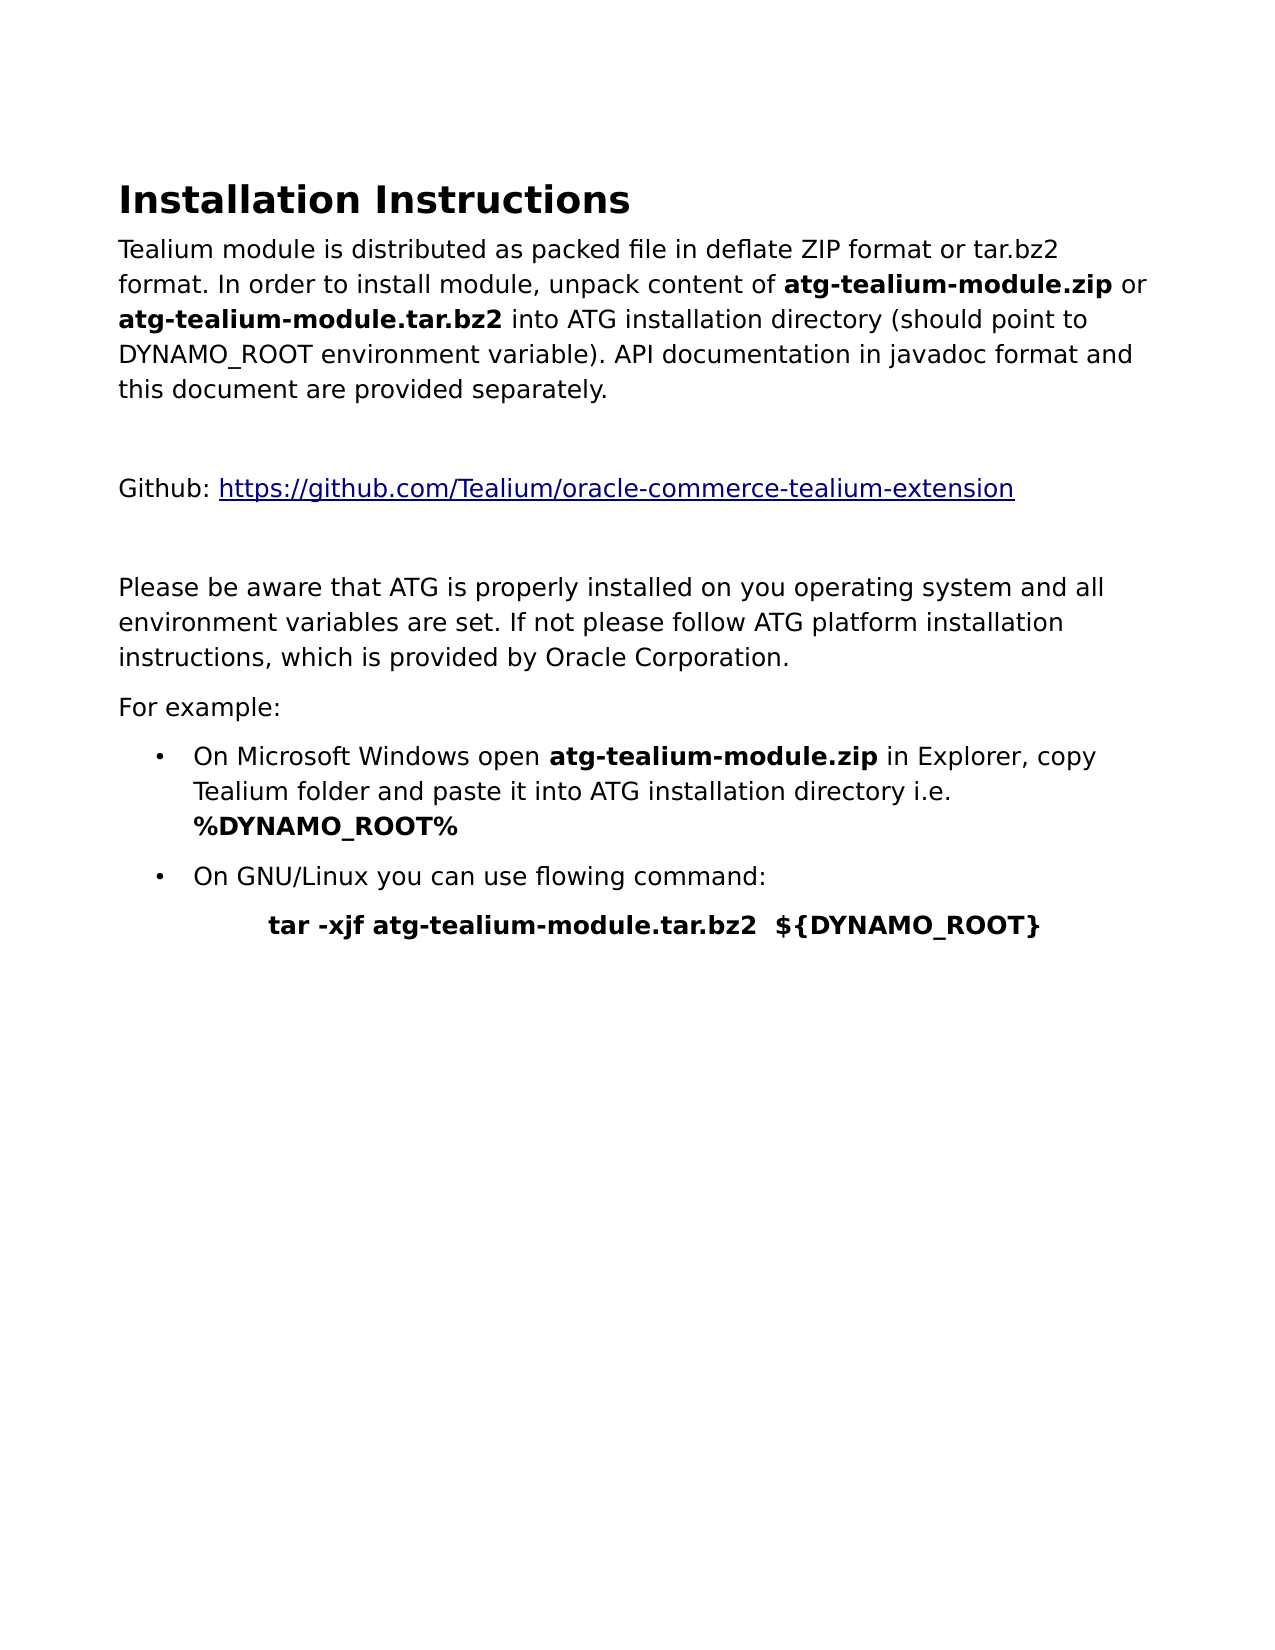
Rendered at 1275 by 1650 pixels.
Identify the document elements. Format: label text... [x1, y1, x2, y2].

text Github: https://github.com/Tealium/oracle-commerce-tealium-extension [118, 474, 1157, 503]
subtitle Installation Instructions [118, 178, 1157, 222]
list On Microsoft Windows open atg-tealium-module.zip in Explorer, copy Tealium folder and paste it into ATG installation directory i.e. %DYNAMO_ROOT% [156, 742, 1157, 841]
text tar -xjf atg-tealium-module.tar.bz2 ${DYNAMO_ROOT} [268, 911, 1157, 941]
text Please be aware that ATG is properly installed on you operating system and all environment variables are set. If not please follow ATG platform installation instructions, which is provided by Oracle Corporation. [118, 573, 1157, 672]
list On GNU/Linux you can use flowing command: [156, 862, 1157, 891]
text For example: [118, 693, 1157, 722]
text Tealium module is distributed as packed file in deflate ZIP format or tar.bz2 format. In order to install module, unpack content of atg-tealium-module.zip or atg-tealium-module.tar.bz2 into ATG installation directory (should point to DYNAMO_ROOT environment variable). API documentation in javadoc format and this document are provided separately. [118, 235, 1157, 404]
